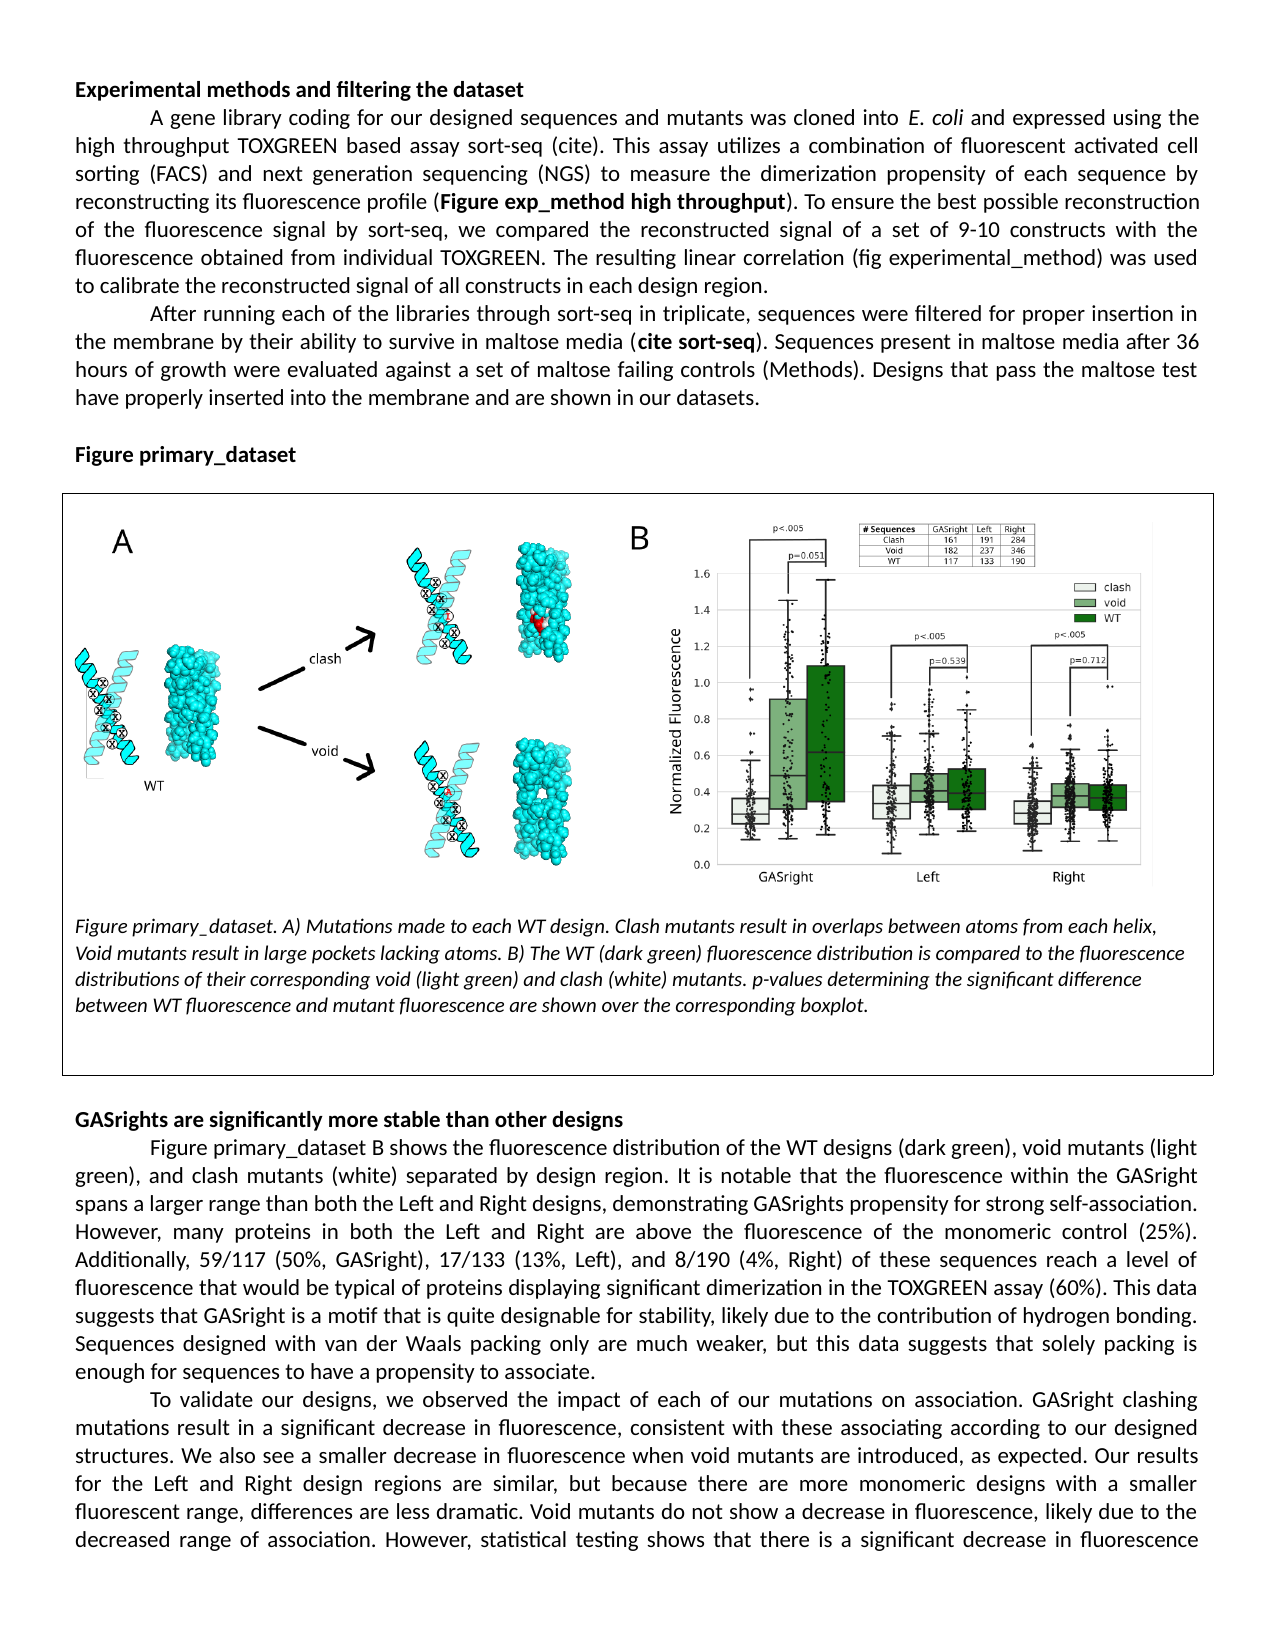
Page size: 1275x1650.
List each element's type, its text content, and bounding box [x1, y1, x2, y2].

picture [74, 522, 1200, 901]
text Experimental methods and filtering the dataset [75, 75, 1200, 103]
text A gene library coding for our designed sequences and mutants was cloned into E. coli and expressed using the high throughput TOXGREEN based assay sort-seq (cite). This assay utilizes a combination of fluorescent activated cell sorting (FACS) and next generation sequencing (NGS) to measure the dimerization propensity of each sequence by reconstructing its fluorescence profile (Figure exp_method high throughput). To ensure the best possible reconstruction of the fluorescence signal by sort-seq, we compared the reconstructed signal of a set of 9-10 constructs with the fluorescence obtained from individual TOXGREEN. The resulting linear correlation (fig experimental_method) was used to calibrate the reconstructed signal of all constructs in each design region. [75, 103, 1200, 299]
text Figure primary_dataset [75, 440, 1200, 468]
text Figure primary_dataset. A) Mutations made to each WT design. Clash mutants result in overlaps between atoms from each helix, Void mutants result in large pockets lacking atoms. B) The WT (dark green) fluorescence distribution is compared to the fluorescence distributions of their corresponding void (light green) and clash (white) mutants. p-values determining the significant difference between WT fluorescence and mutant fluorescence are shown over the corresponding boxplot. [75, 901, 1200, 1018]
text To validate our designs, we observed the impact of each of our mutations on association. GASright clashing mutations result in a significant decrease in fluorescence, consistent with these associating according to our designed structures. We also see a smaller decrease in fluorescence when void mutants are introduced, as expected. Our results for the Left and Right design regions are similar, but because there are more monomeric designs with a smaller fluorescent range, differences are less dramatic. Void mutants do not show a decrease in fluorescence, likely due to the decreased range of association. However, statistical testing shows that there is a significant decrease in fluorescence [75, 1385, 1200, 1553]
text After running each of the libraries through sort-seq in triplicate, sequences were filtered for proper insertion in the membrane by their ability to survive in maltose media (cite sort-seq). Sequences present in maltose media after 36 hours of growth were evaluated against a set of maltose failing controls (Methods). Designs that pass the maltose test have properly inserted into the membrane and are shown in our datasets. [75, 299, 1200, 411]
text [75, 486, 1200, 493]
text [63, 494, 1213, 1075]
text Figure primary_dataset B shows the fluorescence distribution of the WT designs (dark green), void mutants (light green), and clash mutants (white) separated by design region. It is notable that the fluorescence within the GASright spans a larger range than both the Left and Right designs, demonstrating GASrights propensity for strong self-association. However, many proteins in both the Left and Right are above the fluorescence of the monomeric control (25%). Additionally, 59/117 (50%, GASright), 17/133 (13%, Left), and 8/190 (4%, Right) of these sequences reach a level of fluorescence that would be typical of proteins displaying significant dimerization in the TOXGREEN assay (60%). This data suggests that GASright is a motif that is quite designable for stability, likely due to the contribution of hydrogen bonding. Sequences designed with van der Waals packing only are much weaker, but this data suggests that solely packing is enough for sequences to have a propensity to associate. [75, 1133, 1200, 1385]
text GASrights are significantly more stable than other designs [75, 1076, 1200, 1133]
